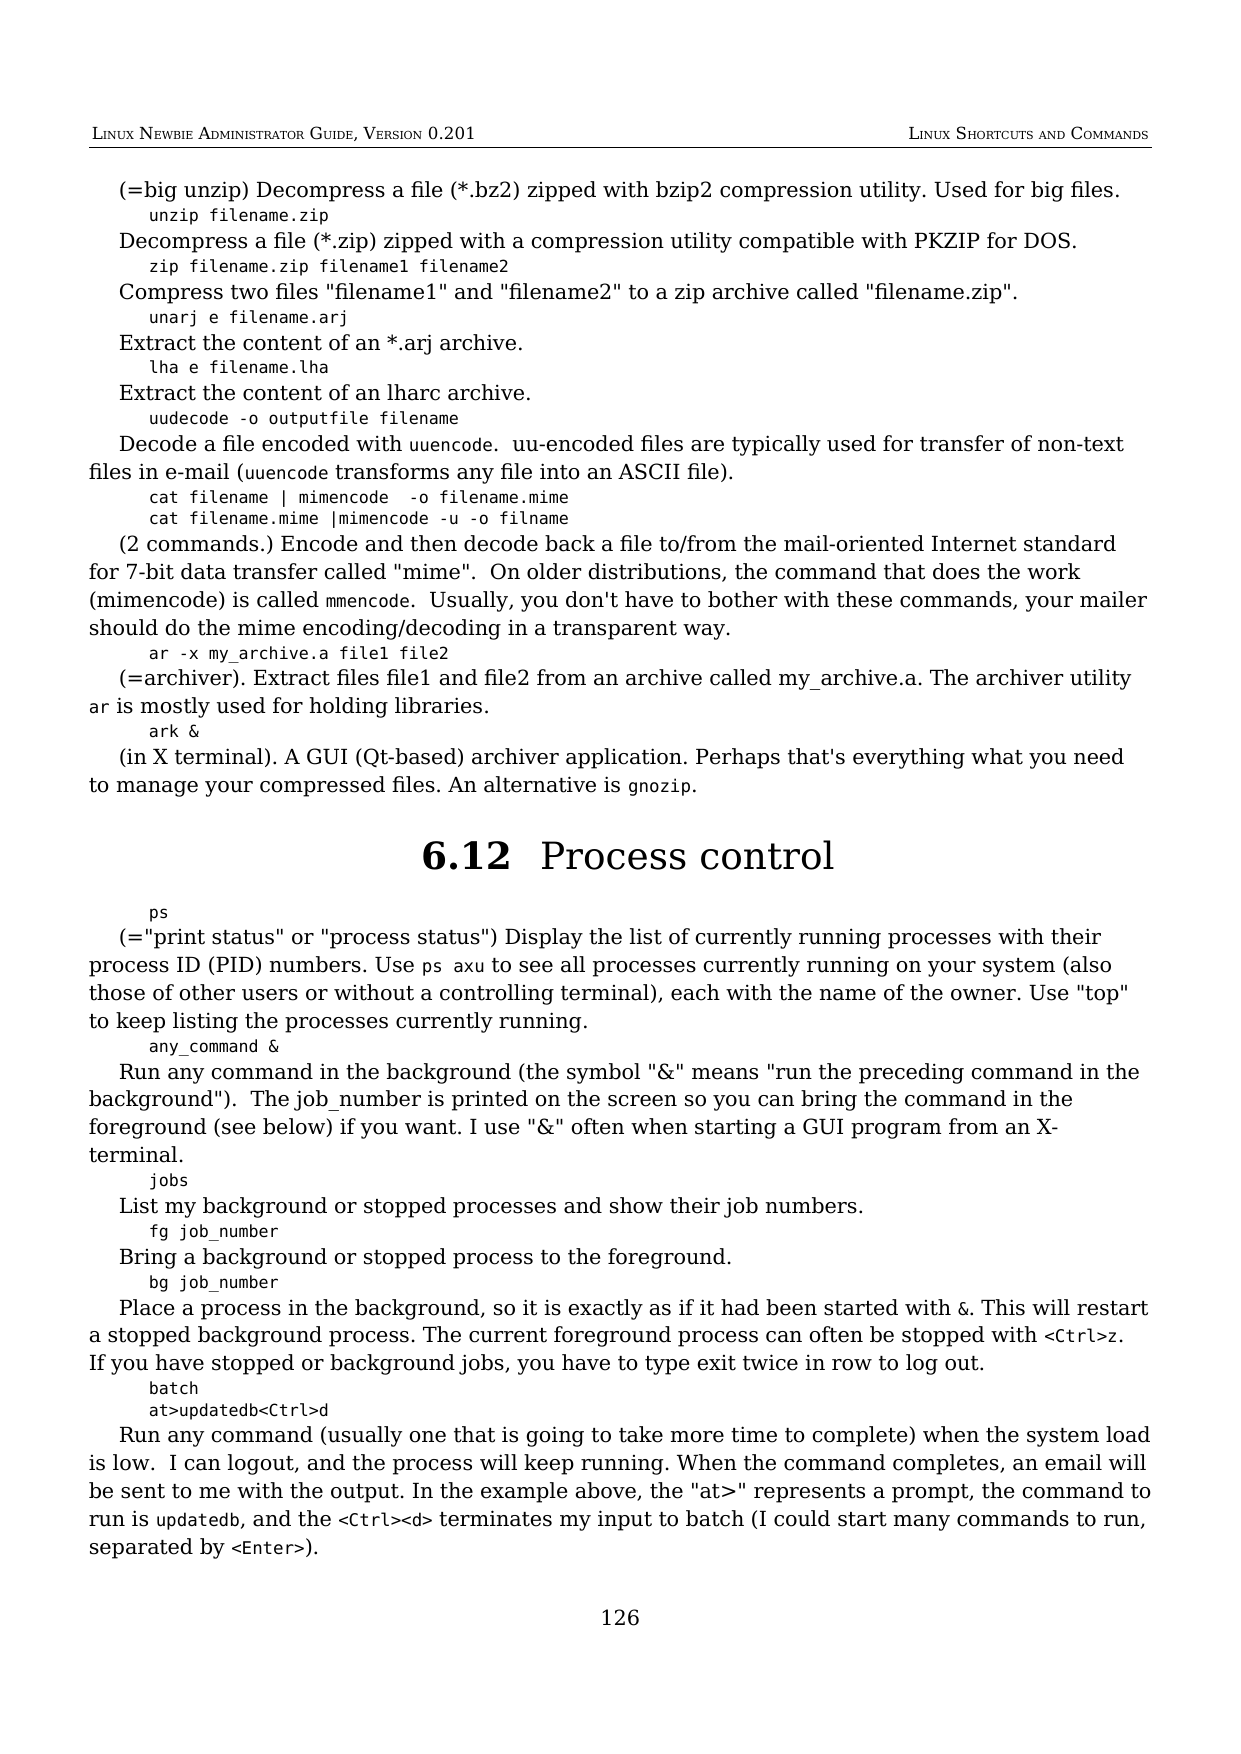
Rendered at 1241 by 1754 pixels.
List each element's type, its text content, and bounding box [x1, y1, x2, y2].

text Run any command (usually one that is going to take more time to complete) when the system load is low. I can logout, and the process will keep running. When the command completes, an email will be sent to me with the output. In the example above, the "at>" represents a prompt, the command to run is updatedb, and the <Ctrl><d> terminates my input to batch (I could start many commands to run, separated by <Enter>). [88, 1423, 1152, 1559]
text (=big unzip) Decompress a file (*.bz2) zipped with bzip2 compression utility. Used for big files. [88, 178, 1152, 202]
text zip filename.zip filename1 filename2 [148, 257, 1152, 276]
text fg job_number [148, 1222, 1152, 1241]
text Compress two files "filename1" and "filename2" to a zip archive called "filename.zip". [88, 280, 1152, 304]
text cat filename | mimencode -o filename.mime [148, 488, 1152, 507]
text jobs [148, 1171, 1152, 1191]
text cat filename.mime |mimencode -u -o filname [148, 509, 1152, 529]
text batch [148, 1379, 1152, 1399]
text (2 commands.) Encode and then decode back a file to/from the mail-oriented Internet standard for 7-bit data transfer called "mime". On older distributions, the command that does the work (mimencode) is called mmencode. Usually, you don't have to bother with these commands, your mailer should do the mime encoding/decoding in a transparent way. [88, 532, 1152, 640]
text any_command & [148, 1037, 1152, 1056]
text Decode a file encoded with uuencode. uu-encoded files are typically used for transfer of non-text files in e-mail (uuencode transforms any file into an ASCII file). [88, 432, 1152, 484]
text bg job_number [148, 1273, 1152, 1292]
text (="print status" or "process status") Display the list of currently running processes with their process ID (PID) numbers. Use ps axu to see all processes currently running on your system (also those of other users or without a controlling terminal), each with the name of the owner. Use "top" to keep listing the processes currently running. [88, 926, 1152, 1033]
text Decompress a file (*.zip) zipped with a compression utility compatible with PKZIP for DOS. [88, 229, 1152, 253]
text Place a process in the background, so it is exactly as if it had been started with &. This will restart a stopped background process. The current foreground process can often be stopped with <Ctrl>z. If you have stopped or background jobs, you have to type exit twice in row to log out. [88, 1296, 1152, 1376]
text Run any command in the background (the symbol "&" means "run the preceding command in the background"). The job_number is printed on the screen so you can bring the command in the foreground (see below) if you want. I use "&" often when starting a GUI program from an X-terminal. [88, 1060, 1152, 1167]
subtitle Process control [88, 834, 1152, 878]
text Bring a background or stopped process to the foreground. [88, 1245, 1152, 1269]
text Extract the content of an *.arj archive. [88, 331, 1152, 355]
text uudecode -o outputfile filename [148, 409, 1152, 429]
text ps [148, 902, 1152, 922]
text List my background or stopped processes and show their job numbers. [88, 1194, 1152, 1218]
text unarj e filename.arj [148, 308, 1152, 327]
text lha e filename.lha [148, 358, 1152, 378]
text unzip filename.zip [148, 206, 1152, 225]
text ark & [148, 722, 1152, 742]
text (=archiver). Extract files file1 and file2 from an archive called my_archive.a. The archiver utility ar is mostly used for holding libraries. [88, 667, 1152, 719]
text ar -x my_archive.a file1 file2 [148, 643, 1152, 663]
text (in X terminal). A GUI (Qt-based) archiver application. Perhaps that's everything what you need to manage your compressed files. An alternative is gnozip. [88, 745, 1152, 797]
text Extract the content of an lharc archive. [88, 381, 1152, 406]
text at>updatedb<Ctrl>d [148, 1401, 1152, 1420]
